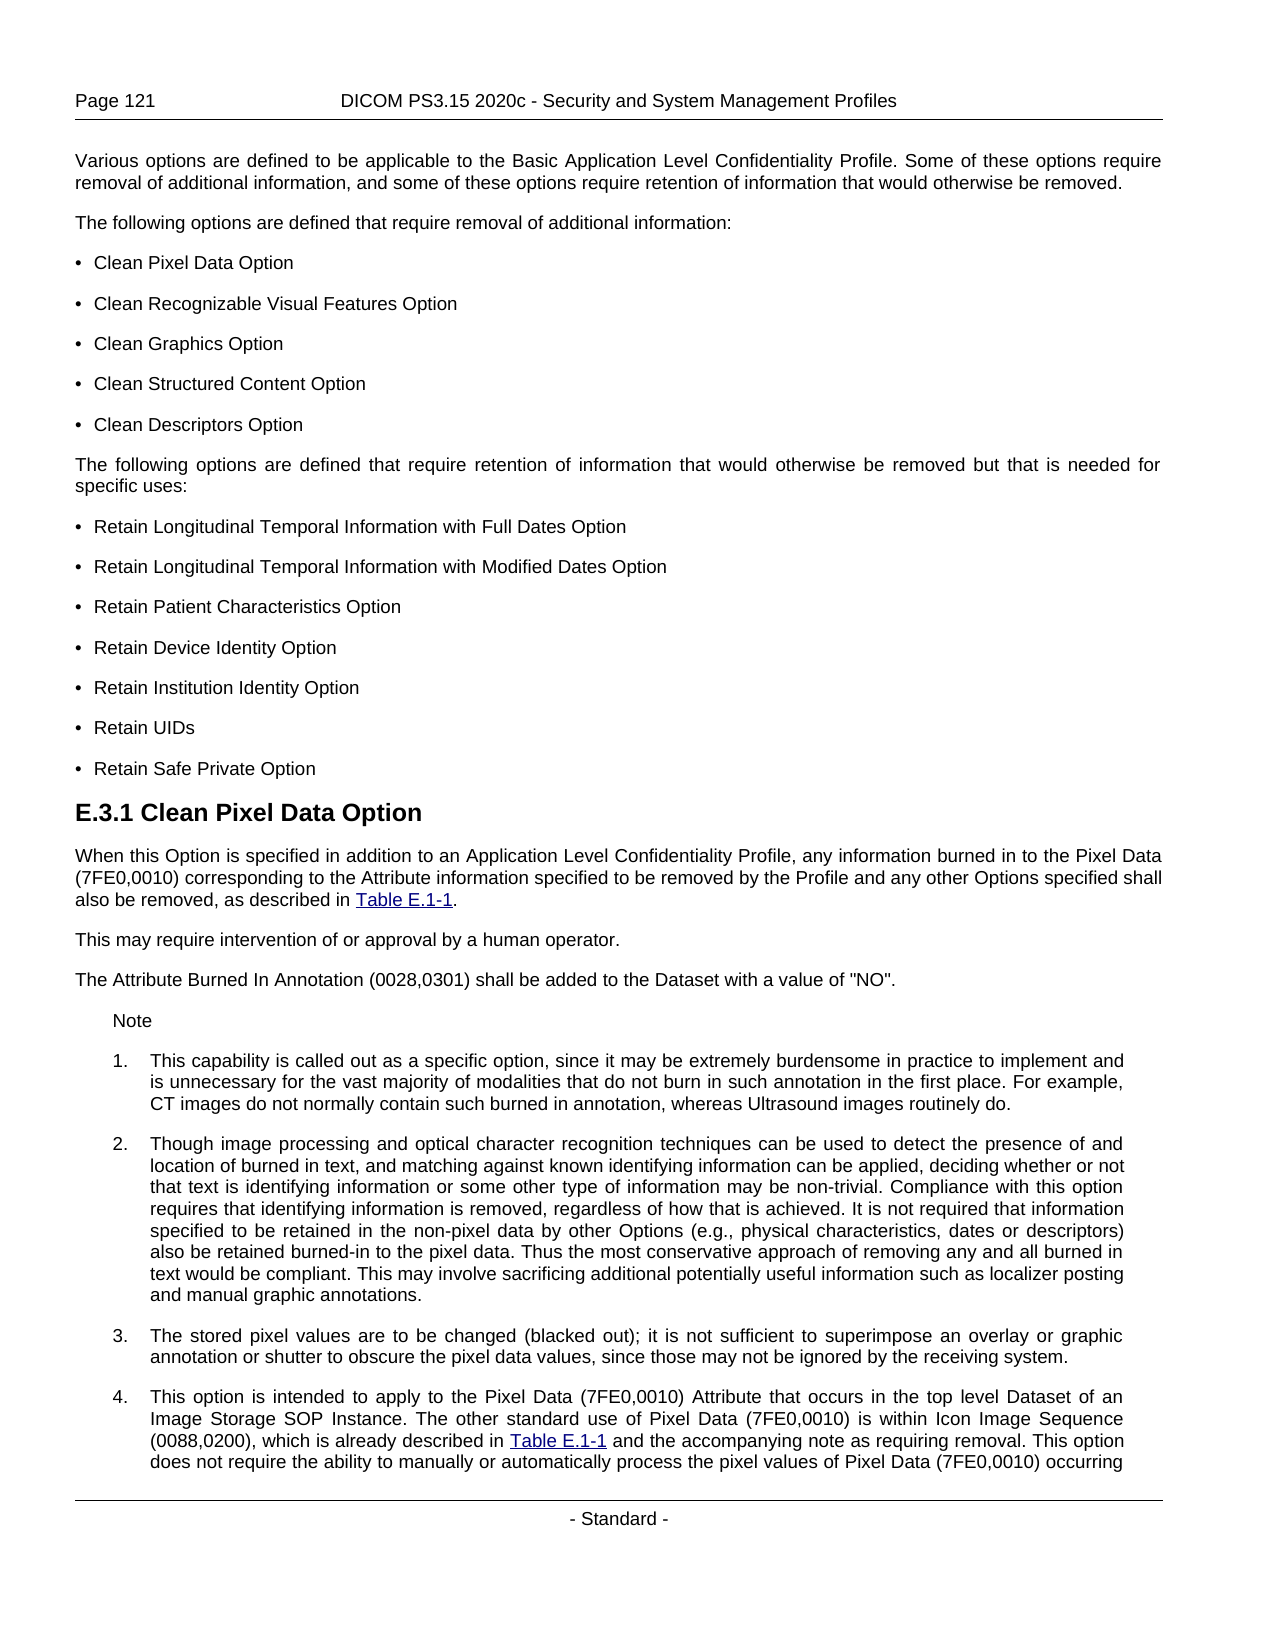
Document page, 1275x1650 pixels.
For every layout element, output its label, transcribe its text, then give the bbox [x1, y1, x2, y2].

text When this Option is specified in addition to an Application Level Confidentiality Profile, any information burned in to the Pixel Data (7FE0,0010) corresponding to the Attribute information specified to be removed by the Profile and any other Options specified shall also be removed, as described in Table E.1-1. [75, 845, 1162, 910]
text • Retain Patient Characteristics Option [75, 596, 1162, 618]
text The following options are defined that require removal of additional information: [75, 212, 1162, 233]
text • Retain Device Identity Option [75, 637, 1162, 658]
text Various options are defined to be applicable to the Basic Application Level Confidentiality Profile. Some of these options require removal of additional information, and some of these options require retention of information that would otherwise be removed. [75, 150, 1162, 193]
text Note [112, 1009, 1125, 1031]
text The Attribute Burned In Annotation (0028,0301) shall be added to the Dataset with a value of "NO". [75, 969, 1162, 991]
text • Retain Institution Identity Option [75, 677, 1162, 698]
text • Clean Structured Content Option [75, 373, 1162, 395]
text • Clean Graphics Option [75, 333, 1162, 354]
text • Clean Pixel Data Option [75, 252, 1162, 274]
text • Clean Descriptors Option [75, 413, 1162, 435]
text 4. This option is intended to apply to the Pixel Data (7FE0,0010) Attribute that occurs in the top level Dataset of an Image Storage SOP Instance. The other standard use of Pixel Data (7FE0,0010) is within Icon Image Sequence (0088,0200), which is already described in Table E.1-1 and the accompanying note as requiring removal. This option does not require the ability to manually or automatically process the pixel values of Pixel Data (7FE0,0010) occurring [112, 1386, 1125, 1472]
text The following options are defined that require retention of information that would otherwise be removed but that is needed for specific uses: [75, 454, 1162, 497]
text This may require intervention of or approval by a human operator. [75, 929, 1162, 950]
text 3. The stored pixel values are to be changed (blacked out); it is not sufficient to superimpose an overlay or graphic annotation or shutter to obscure the pixel data values, since those may not be ignored by the receiving system. [112, 1324, 1125, 1367]
text • Retain Longitudinal Temporal Information with Modified Dates Option [75, 556, 1162, 577]
text • Retain Longitudinal Temporal Information with Full Dates Option [75, 516, 1162, 537]
text E.3.1 Clean Pixel Data Option [75, 798, 1162, 827]
text 1. This capability is called out as a specific option, since it may be extremely burdensome in practice to implement and is unnecessary for the vast majority of modalities that do not burn in such annotation in the first place. For example, CT images do not normally contain such burned in annotation, whereas Ultrasound images routinely do. [112, 1050, 1125, 1114]
text • Retain Safe Private Option [75, 757, 1162, 779]
text • Clean Recognizable Visual Features Option [75, 292, 1162, 314]
text 2. Though image processing and optical character recognition techniques can be used to detect the presence of and location of burned in text, and matching against known identifying information can be applied, deciding whether or not that text is identifying information or some other type of information may be non-trivial. Compliance with this option requires that identifying information is removed, regardless of how that is achieved. It is not required that information specified to be retained in the non-pixel data by other Options (e.g., physical characteristics, dates or descriptors) also be retained burned-in to the pixel data. Thus the most conservative approach of removing any and all burned in text would be compliant. This may involve sacrificing additional potentially useful information such as localizer posting and manual graphic annotations. [112, 1133, 1125, 1306]
text • Retain UIDs [75, 717, 1162, 739]
